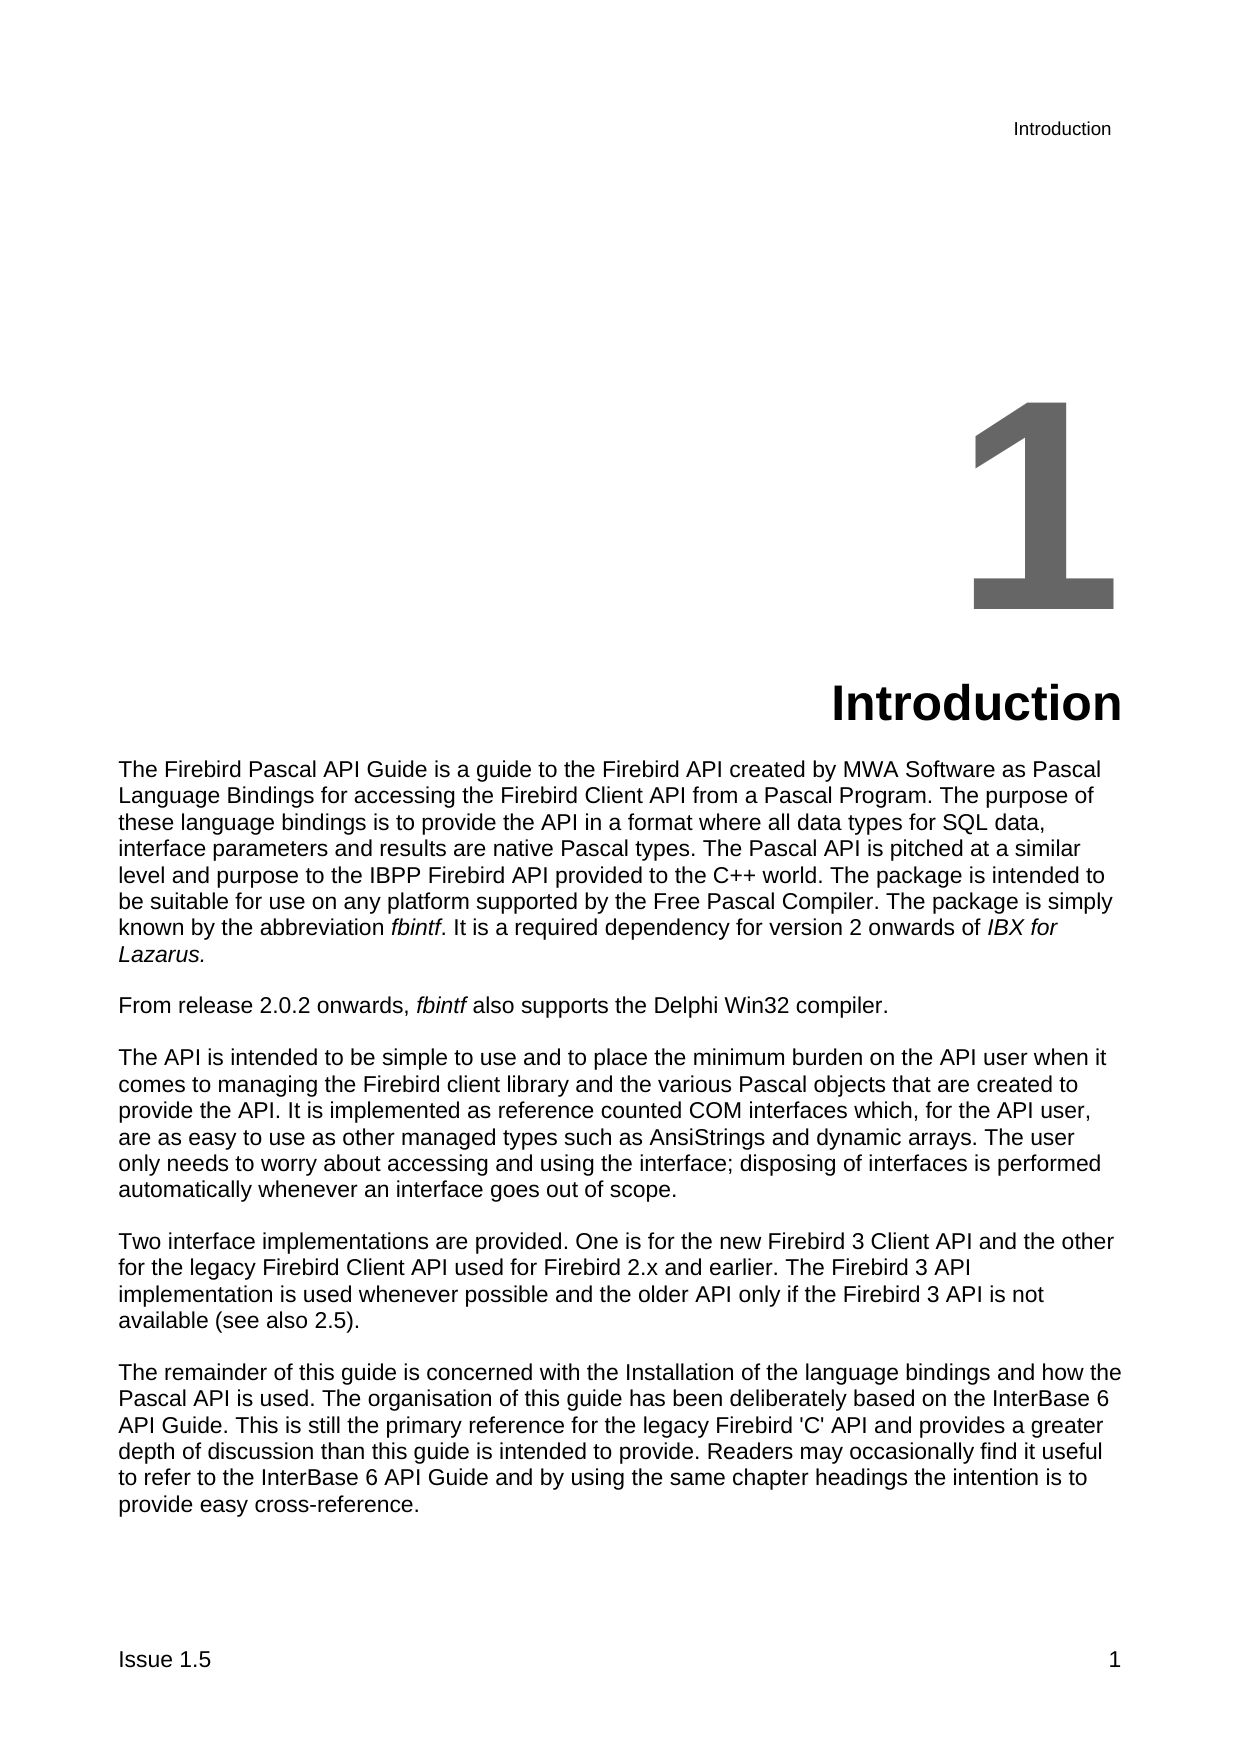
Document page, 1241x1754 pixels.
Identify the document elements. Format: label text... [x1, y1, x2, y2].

text The remainder of this guide is concerned with the Installation of the language bindings and how the Pascal API is used. The organisation of this guide has been deliberately based on the InterBase 6 API Guide. This is still the primary reference for the legacy Firebird 'C' API and provides a greater depth of discussion than this guide is intended to provide. Readers may occasionally find it useful to refer to the InterBase 6 API Guide and by using the same chapter headings the intention is to provide easy cross-reference. [118, 1359, 1122, 1517]
subtitle Introduction [81, 328, 1122, 731]
text Two interface implementations are provided. One is for the new Firebird 3 Client API and the other for the legacy Firebird Client API used for Firebird 2.x and earlier. The Firebird 3 API implementation is used whenever possible and the older API only if the Firebird 3 API is not available (see also 2.5). [118, 1228, 1122, 1333]
text From release 2.0.2 onwards, fbintf also supports the Delphi Win32 compiler. [118, 992, 1122, 1019]
text The API is intended to be simple to use and to place the minimum burden on the API user when it comes to managing the Firebird client library and the various Pascal objects that are created to provide the API. It is implemented as reference counted COM interfaces which, for the API user, are as easy to use as other managed types such as AnsiStrings and dynamic arrays. The user only needs to worry about accessing and using the interface; disposing of interfaces is performed automatically whenever an interface goes out of scope. [118, 1044, 1122, 1202]
text The Firebird Pascal API Guide is a guide to the Firebird API created by MWA Software as Pascal Language Bindings for accessing the Firebird Client API from a Pascal Program. The purpose of these language bindings is to provide the API in a format where all data types for SQL data, interface parameters and results are native Pascal types. The Pascal API is pitched at a similar level and purpose to the IBPP Firebird API provided to the C++ world. The package is intended to be suitable for use on any platform supported by the Free Pascal Compiler. The package is simply known by the abbreviation fbintf. It is a required dependency for version 2 onwards of IBX for Lazarus. [118, 756, 1122, 967]
